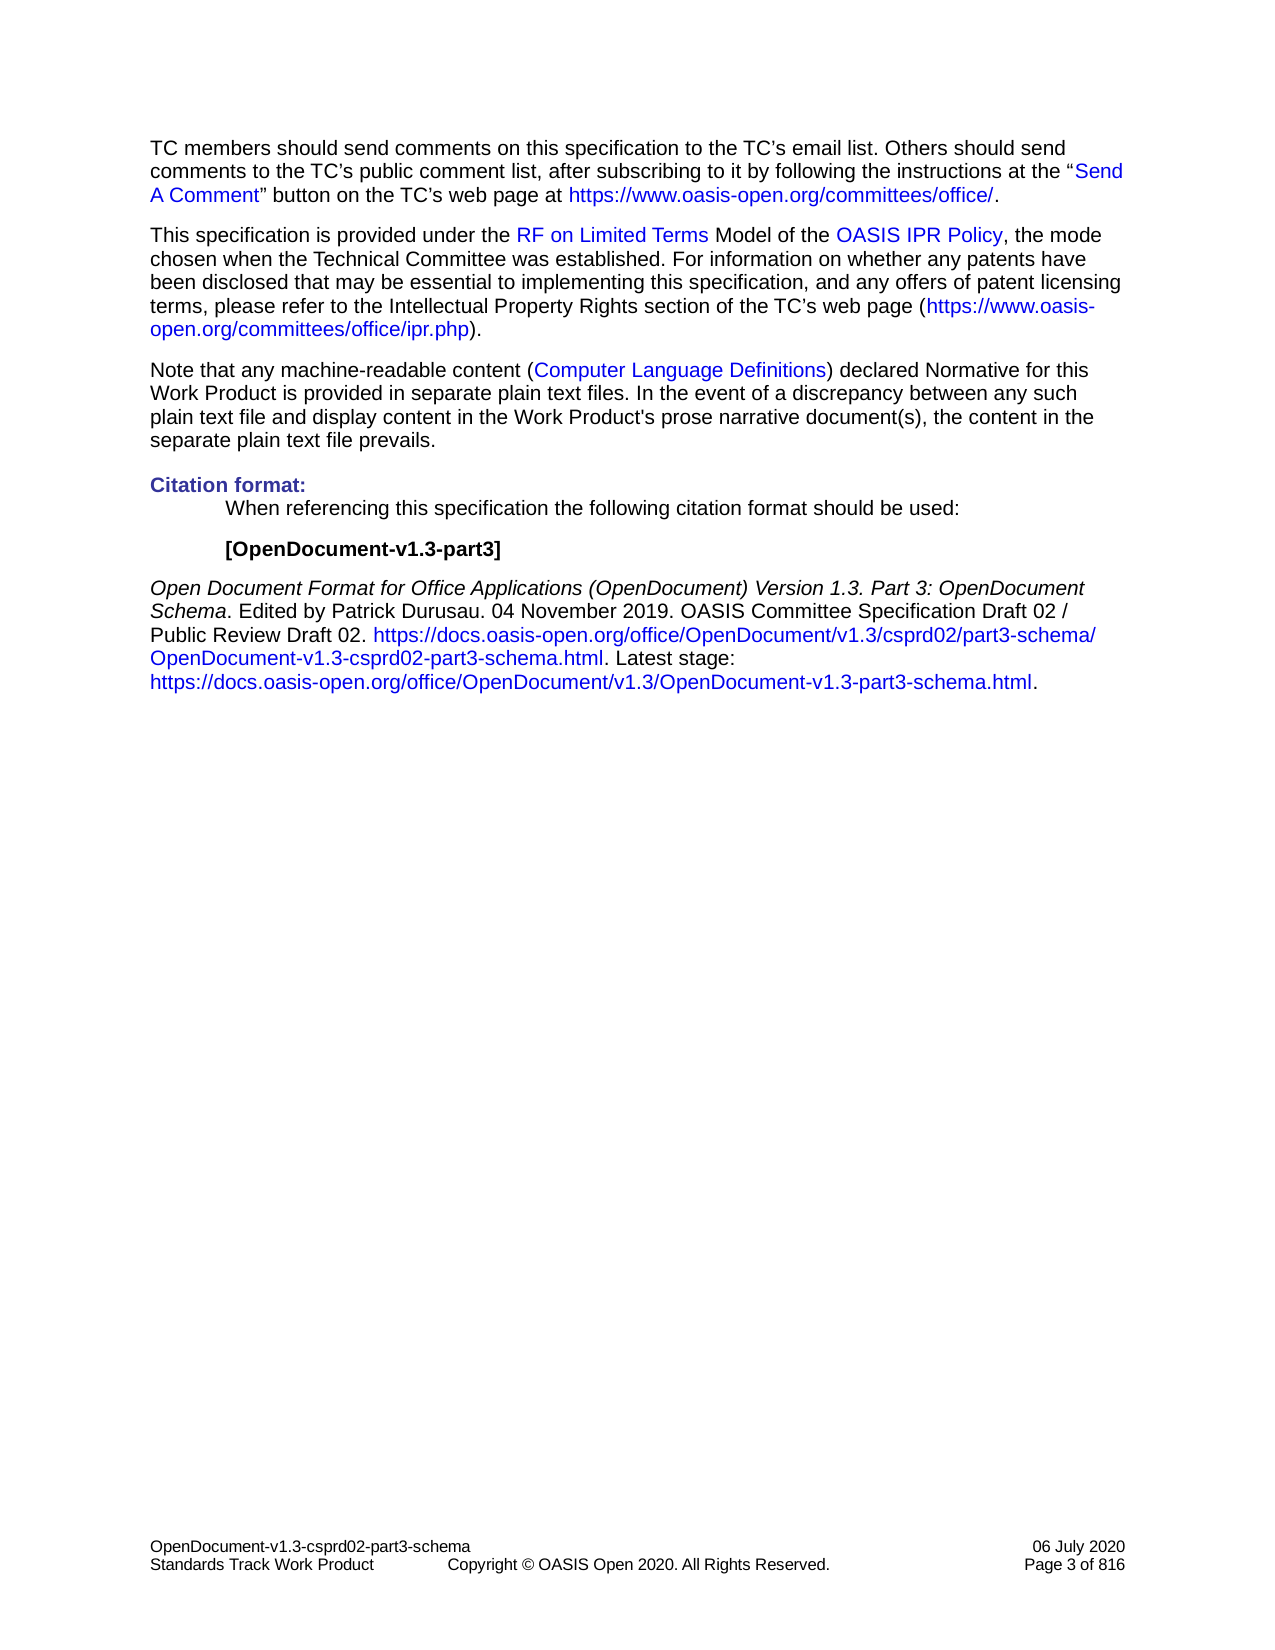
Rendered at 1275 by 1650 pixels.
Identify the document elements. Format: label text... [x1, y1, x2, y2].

title Citation format: [150, 473, 1125, 497]
text This specification is provided under the RF on Limited Terms Model of the OASIS IPR Policy, the mode chosen when the Technical Committee was established. For information on whether any patents have been disclosed that may be essential to implementing this specification, and any offers of patent licensing terms, please refer to the Intellectual Property Rights section of the TC’s web page (https://www.oasis-open.org/committees/office/ipr.php). [150, 224, 1125, 341]
title When referencing this specification the following citation format should be used: [225, 497, 1125, 520]
text Open Document Format for Office Applications (OpenDocument) Version 1.3. Part 3: OpenDocument Schema. Edited by Patrick Durusau. 04 November 2019. OASIS Committee Specification Draft 02 / Public Review Draft 02. https://docs.oasis-open.org/office/OpenDocument/v1.3/csprd02/part3-schema/OpenDocument-v1.3-csprd02-part3-schema.html. Latest stage: https://docs.oasis-open.org/office/OpenDocument/v1.3/OpenDocument-v1.3-part3-schema.html. [150, 576, 1125, 694]
text TC members should send comments on this specification to the TC’s email list. Others should send comments to the TC’s public comment list, after subscribing to it by following the instructions at the “Send A Comment” button on the TC’s web page at https://www.oasis-open.org/committees/office/. [150, 136, 1125, 207]
title [OpenDocument-v1.3-part3] [225, 537, 1125, 561]
text Note that any machine-readable content (Computer Language Definitions) declared Normative for this Work Product is provided in separate plain text files. In the event of a discrepancy between any such plain text file and display content in the Work Product's prose narrative document(s), the content in the separate plain text file prevails. [150, 358, 1125, 452]
